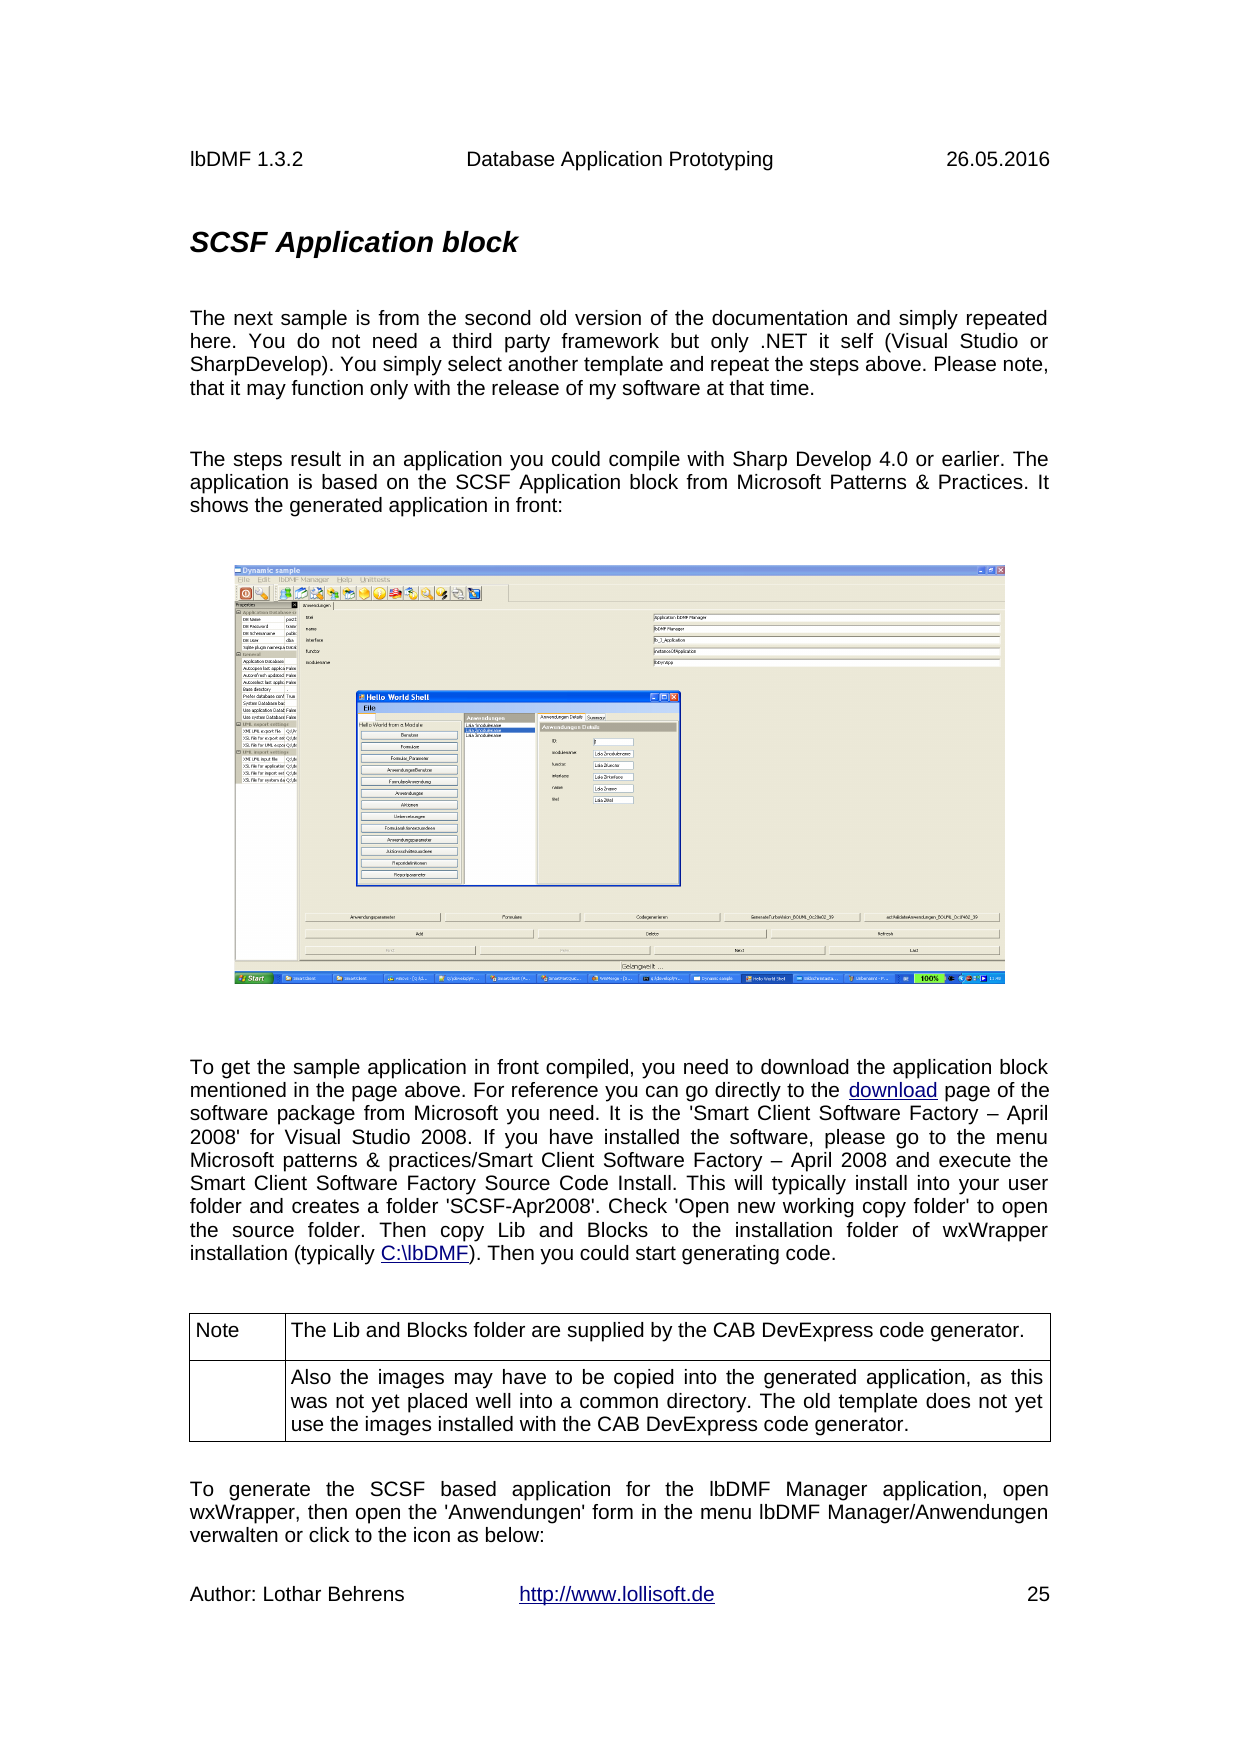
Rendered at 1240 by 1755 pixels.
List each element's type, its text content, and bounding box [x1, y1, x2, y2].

text The next sample is from the second old version of the documentation and simply repeated here. You do not need a third party framework but only .NET it self (Visual Studio or SharpDevelop). You simply select another template and repeat the steps above. Please note, that it may function only with the release of my software at that time. [189, 306, 1050, 399]
table_header Note [190, 1314, 285, 1360]
text To get the sample application in front compiled, you need to download the application block mentioned in the page above. For reference you can go directly to the download page of the software package from Microsoft you need. It is the 'Smart Client Software Factory – April 2008' for Visual Studio 2008. If you have installed the software, please go to the menu Microsoft patterns & practices/Smart Client Software Factory – April 2008 and execute the Smart Client Software Factory Source Code Install. This will typically install into your user folder and creates a folder 'SCSF-Apr2008'. Check 'Open new working copy folder' to open the source folder. Then copy Lib and Blocks to the installation folder of wxWrapper installation (typically C:\lbDMF). Then you could start generating code. [189, 1056, 1050, 1264]
text The steps result in an application you could compile with Sharp Develop 4.0 or earlier. The application is based on the SCSF Application block from Microsoft Patterns & Practices. It shows the generated application in front: [189, 448, 1050, 517]
table_cell [190, 1361, 285, 1441]
text To generate the SCSF based application for the lbDMF Manager application, open wxWrapper, then open the 'Anwendungen' form in the menu lbDMF Manager/Anwendungen verwalten or click to the icon as below: [189, 1477, 1050, 1547]
subtitle SCSF Application block [189, 226, 1050, 258]
picture [234, 565, 1005, 984]
table_header The Lib and Blocks folder are supplied by the CAB DevExpress code generator. [286, 1314, 1050, 1360]
table_cell Also the images may have to be copied into the generated application, as this was not yet placed well into a common directory. The old template does not yet use the images installed with the CAB DevExpress code generator. [286, 1361, 1050, 1441]
